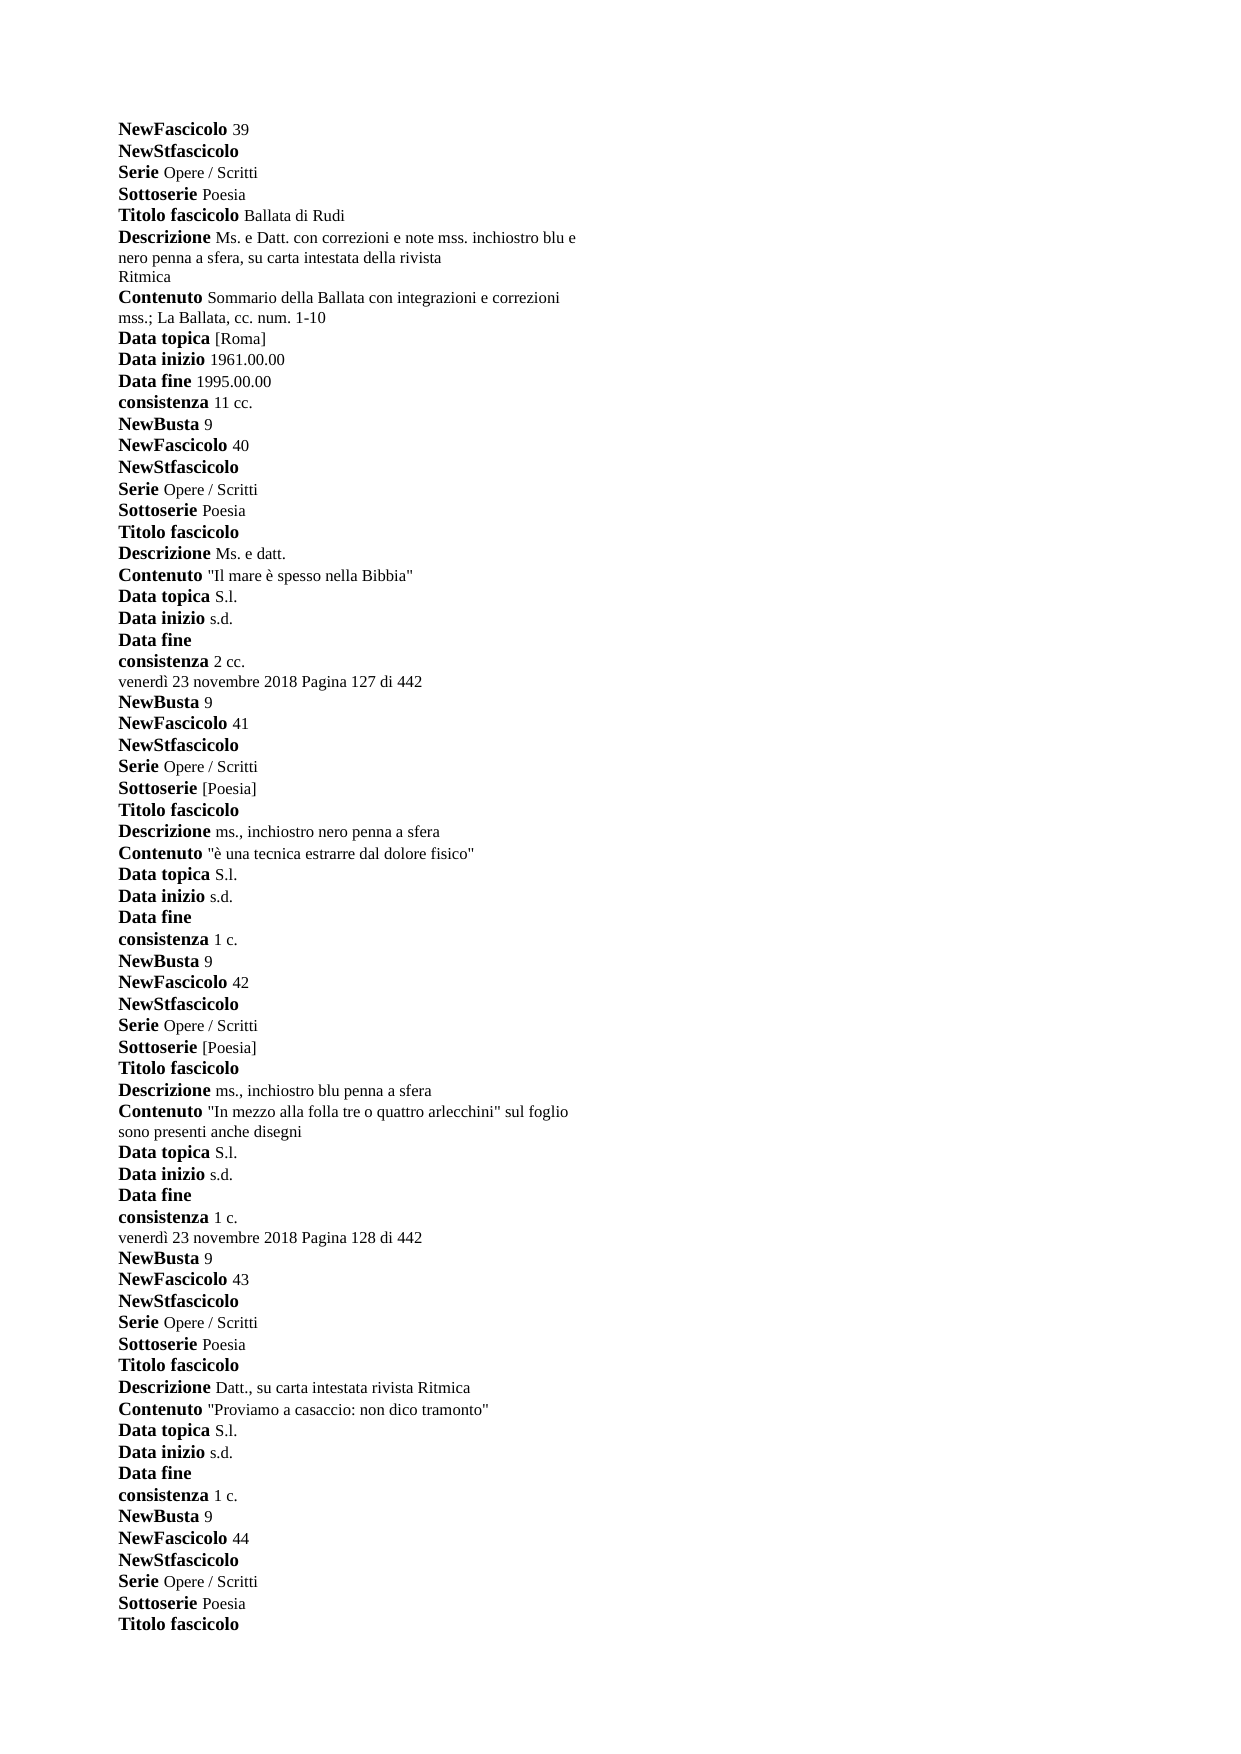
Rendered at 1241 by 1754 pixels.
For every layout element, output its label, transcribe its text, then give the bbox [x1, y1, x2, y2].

text consistenza 11 cc. [118, 391, 1122, 413]
text NewBusta 9 [118, 1505, 1122, 1527]
text Sottoserie [Poesia] [118, 1036, 1122, 1057]
text venerdì 23 novembre 2018 Pagina 127 di 442 [118, 672, 1122, 691]
text Serie Opere / Scritti [118, 477, 1122, 499]
text NewStfascicolo [118, 993, 1122, 1014]
text Data inizio s.d. [118, 607, 1122, 628]
text Titolo fascicolo [118, 521, 1122, 542]
text NewBusta 9 [118, 1247, 1122, 1268]
text Data topica S.l. [118, 1141, 1122, 1163]
text Data fine [118, 906, 1122, 928]
text Descrizione ms., inchiostro nero penna a sfera [118, 820, 1122, 842]
text Titolo fascicolo [118, 1057, 1122, 1079]
text Contenuto "è una tecnica estrarre dal dolore fisico" [118, 842, 1122, 863]
text NewBusta 9 [118, 691, 1122, 712]
text NewStfascicolo [118, 1290, 1122, 1311]
text Titolo fascicolo [118, 798, 1122, 820]
text Serie Opere / Scritti [118, 1311, 1122, 1333]
text Data topica S.l. [118, 585, 1122, 607]
text Data inizio s.d. [118, 1441, 1122, 1462]
text consistenza 1 c. [118, 1484, 1122, 1505]
text NewFascicolo 40 [118, 434, 1122, 456]
text NewStfascicolo [118, 456, 1122, 477]
text Descrizione Datt., su carta intestata rivista Ritmica [118, 1376, 1122, 1397]
text Titolo fascicolo [118, 1613, 1122, 1635]
text Serie Opere / Scritti [118, 1570, 1122, 1592]
text NewBusta 9 [118, 413, 1122, 434]
text Serie Opere / Scritti [118, 161, 1122, 183]
text Descrizione ms., inchiostro blu penna a sfera [118, 1079, 1122, 1100]
text Ritmica [118, 267, 1122, 286]
text Data fine 1995.00.00 [118, 370, 1122, 391]
text NewFascicolo 44 [118, 1527, 1122, 1548]
text NewFascicolo 39 [118, 118, 1122, 140]
text Contenuto "In mezzo alla folla tre o quattro arlecchini" sul foglio [118, 1100, 1122, 1122]
text Data fine [118, 628, 1122, 650]
text NewFascicolo 42 [118, 971, 1122, 993]
text Data inizio 1961.00.00 [118, 348, 1122, 370]
text Sottoserie Poesia [118, 183, 1122, 204]
text Serie Opere / Scritti [118, 755, 1122, 777]
text NewFascicolo 41 [118, 712, 1122, 734]
text Data fine [118, 1462, 1122, 1484]
text mss.; La Ballata, cc. num. 1-10 [118, 307, 1122, 327]
text Descrizione Ms. e datt. [118, 542, 1122, 564]
text NewStfascicolo [118, 1548, 1122, 1570]
text Data fine [118, 1184, 1122, 1206]
text Titolo fascicolo Ballata di Rudi [118, 204, 1122, 226]
text Data inizio s.d. [118, 885, 1122, 906]
text consistenza 2 cc. [118, 650, 1122, 672]
text venerdì 23 novembre 2018 Pagina 128 di 442 [118, 1227, 1122, 1247]
text Contenuto "Il mare è spesso nella Bibbia" [118, 564, 1122, 585]
text Serie Opere / Scritti [118, 1014, 1122, 1036]
text NewFascicolo 43 [118, 1268, 1122, 1290]
text Sottoserie Poesia [118, 1333, 1122, 1354]
text nero penna a sfera, su carta intestata della rivista [118, 247, 1122, 267]
text Data topica S.l. [118, 1419, 1122, 1441]
text Data topica S.l. [118, 863, 1122, 885]
text consistenza 1 c. [118, 928, 1122, 949]
text consistenza 1 c. [118, 1206, 1122, 1227]
text Titolo fascicolo [118, 1354, 1122, 1376]
text NewStfascicolo [118, 734, 1122, 755]
text Sottoserie Poesia [118, 499, 1122, 521]
text sono presenti anche disegni [118, 1122, 1122, 1141]
text Contenuto "Proviamo a casaccio: non dico tramonto" [118, 1397, 1122, 1419]
text Data topica [Roma] [118, 327, 1122, 348]
text NewBusta 9 [118, 949, 1122, 971]
text Contenuto Sommario della Ballata con integrazioni e correzioni [118, 286, 1122, 307]
text NewStfascicolo [118, 140, 1122, 161]
text Sottoserie Poesia [118, 1592, 1122, 1613]
text Data inizio s.d. [118, 1163, 1122, 1184]
text Sottoserie [Poesia] [118, 777, 1122, 798]
text Descrizione Ms. e Datt. con correzioni e note mss. inchiostro blu e [118, 226, 1122, 247]
